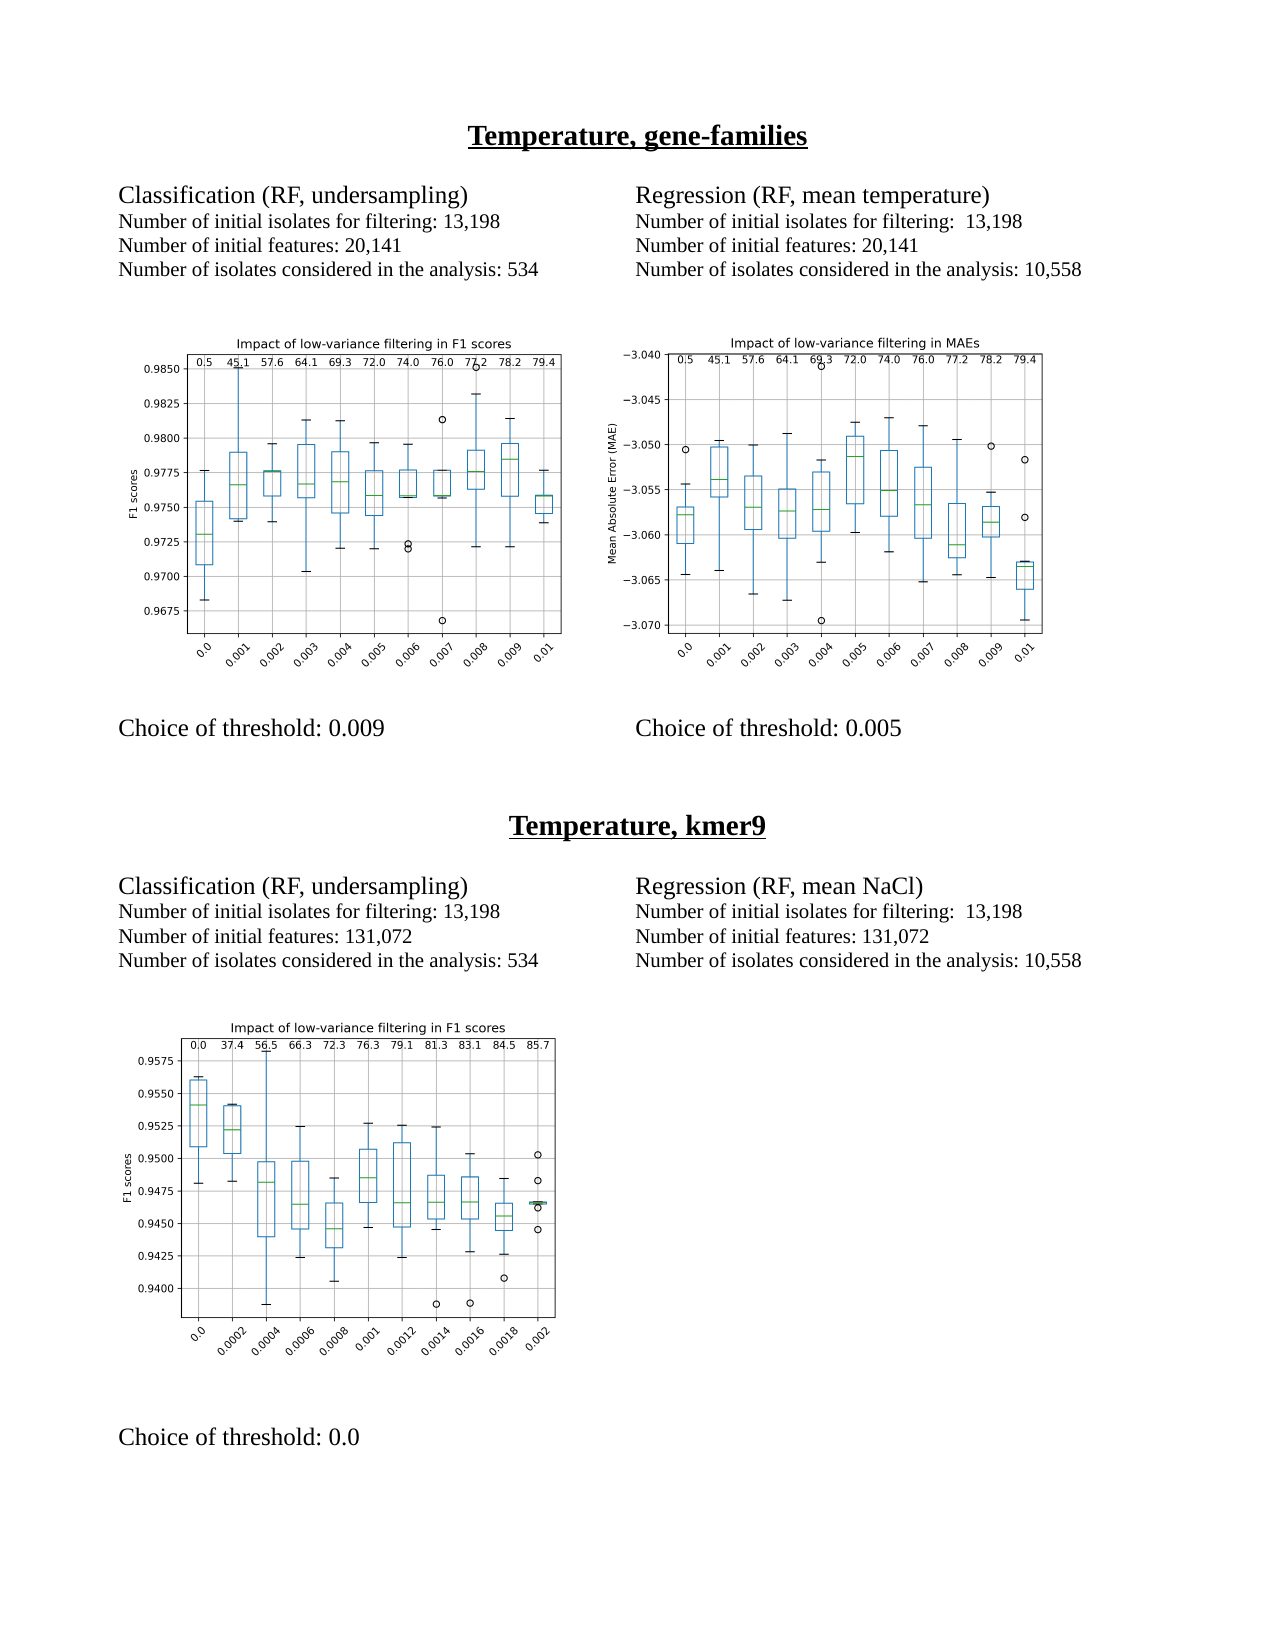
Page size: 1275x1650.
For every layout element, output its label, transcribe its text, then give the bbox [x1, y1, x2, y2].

text Classification (RF, undersampling) Regression (RF, mean temperature) [118, 180, 1157, 209]
text Temperature, kmer9 [118, 808, 1157, 842]
text Choice of threshold: 0.0 [118, 1422, 1157, 1451]
text Choice of threshold: 0.009 Choice of threshold: 0.005 [118, 713, 1157, 741]
picture [127, 311, 1090, 673]
text Number of initial features: 20,141 Number of initial features: 20,141 [118, 233, 1157, 257]
text Number of isolates considered in the analysis: 534 Number of isolates considered in the analysis: 10,558 [118, 948, 1157, 972]
text Number of isolates considered in the analysis: 534 Number of isolates considered in the analysis: 10,558 [118, 257, 1157, 281]
text Classification (RF, undersampling) Regression (RF, mean NaCl) [118, 871, 1157, 899]
text Number of initial isolates for filtering: 13,198 Number of initial isolates for filtering: 13,198 [118, 899, 1157, 923]
picture [121, 995, 603, 1357]
text Temperature, gene-families [118, 118, 1157, 152]
text Number of initial features: 131,072 Number of initial features: 131,072 [118, 923, 1157, 948]
text Number of initial isolates for filtering: 13,198 Number of initial isolates for filtering: 13,198 [118, 209, 1157, 233]
